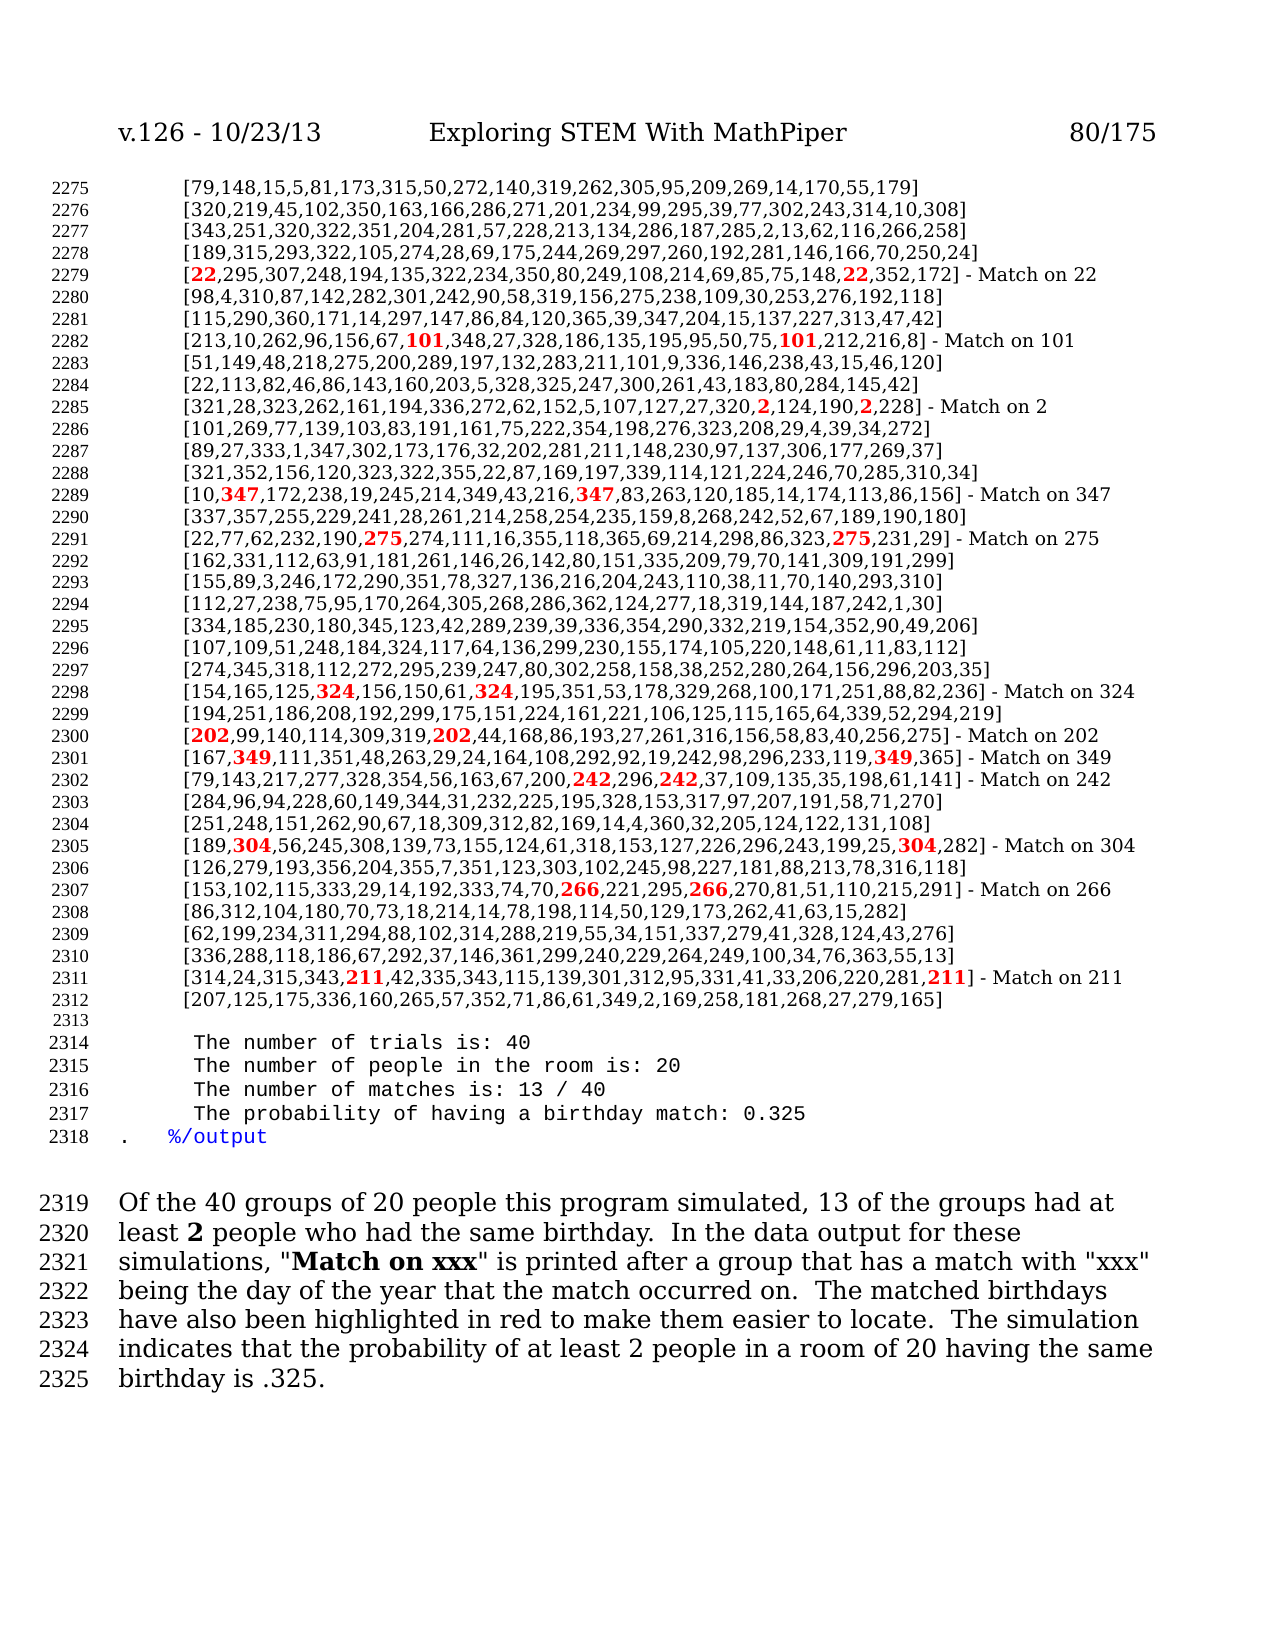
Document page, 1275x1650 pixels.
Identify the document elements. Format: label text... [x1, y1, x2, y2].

text [189,304,56,245,308,139,73,155,124,61,318,153,127,226,296,243,199,25,304,282] - Match on 304 [148, 835, 1157, 857]
text [10,347,172,238,19,245,214,349,43,216,347,83,263,120,185,14,174,113,86,156] - Match on 347 [148, 484, 1157, 506]
text [22,77,62,232,190,275,274,111,16,355,118,365,69,214,298,86,323,275,231,29] - Match on 275 [148, 528, 1157, 550]
text [251,248,151,262,90,67,18,309,312,82,169,14,4,360,32,205,124,122,131,108] [148, 813, 1157, 835]
text [155,89,3,246,172,290,351,78,327,136,216,204,243,110,38,11,70,140,293,310] [148, 572, 1157, 593]
text [153,102,115,333,29,14,192,333,74,70,266,221,295,266,270,81,51,110,215,291] - Match on 266 [148, 879, 1157, 901]
text [22,113,82,46,86,143,160,203,5,328,325,247,300,261,43,183,80,284,145,42] [148, 374, 1157, 396]
text [343,251,320,322,351,204,281,57,228,213,134,286,187,285,2,13,62,116,266,258] [148, 221, 1157, 242]
text The number of trials is: 40 [118, 1032, 1157, 1055]
text [334,185,230,180,345,123,42,289,239,39,336,354,290,332,219,154,352,90,49,206] [148, 615, 1157, 637]
text [79,148,15,5,81,173,315,50,272,140,319,262,305,95,209,269,14,170,55,179] [148, 177, 1157, 199]
text [115,290,360,171,14,297,147,86,84,120,365,39,347,204,15,137,227,313,47,42] [148, 308, 1157, 330]
text [194,251,186,208,192,299,175,151,224,161,221,106,125,115,165,64,339,52,294,219] [148, 703, 1157, 725]
text [336,288,118,186,67,292,37,146,361,299,240,229,264,249,100,34,76,363,55,13] [148, 945, 1157, 967]
text The probability of having a birthday match: 0.325 [118, 1103, 1157, 1126]
text [89,27,333,1,347,302,173,176,32,202,281,211,148,230,97,137,306,177,269,37] [148, 440, 1157, 462]
text [320,219,45,102,350,163,166,286,271,201,234,99,295,39,77,302,243,314,10,308] [148, 199, 1157, 221]
text [321,352,156,120,323,322,355,22,87,169,197,339,114,121,224,246,70,285,310,34] [148, 462, 1157, 484]
text [101,269,77,139,103,83,191,161,75,222,354,198,276,323,208,29,4,39,34,272] [148, 418, 1157, 440]
text [22,295,307,248,194,135,322,234,350,80,249,108,214,69,85,75,148,22,352,172] - Match on 22 [148, 264, 1157, 286]
text [321,28,323,262,161,194,336,272,62,152,5,107,127,27,320,2,124,190,2,228] - Match on 2 [148, 396, 1157, 418]
text [98,4,310,87,142,282,301,242,90,58,319,156,275,238,109,30,253,276,192,118] [148, 286, 1157, 308]
text [62,199,234,311,294,88,102,314,288,219,55,34,151,337,279,41,328,124,43,276] [148, 923, 1157, 945]
text [207,125,175,336,160,265,57,352,71,86,61,349,2,169,258,181,268,27,279,165] [148, 989, 1157, 1011]
text [79,143,217,277,328,354,56,163,67,200,242,296,242,37,109,135,35,198,61,141] - Match on 242 [148, 769, 1157, 791]
text [86,312,104,180,70,73,18,214,14,78,198,114,50,129,173,262,41,63,15,282] [148, 901, 1157, 923]
text Of the 40 groups of 20 people this program simulated, 13 of the groups had at least 2 people who had the same birthday. In the data output for these simulations, "Match on xxx" is printed after a group that has a match with "xxx" being the day of the year that the match occurred on. The matched birthdays have also been highlighted in red to make them easier to locate. The simulation indicates that the probability of at least 2 people in a room of 20 having the same birthday is .325. [118, 1188, 1157, 1393]
text . %/output [118, 1126, 1157, 1150]
text [162,331,112,63,91,181,261,146,26,142,80,151,335,209,79,70,141,309,191,299] [148, 550, 1157, 572]
text [274,345,318,112,272,295,239,247,80,302,258,158,38,252,280,264,156,296,203,35] [148, 659, 1157, 681]
text [314,24,315,343,211,42,335,343,115,139,301,312,95,331,41,33,206,220,281,211] - Match on 211 [148, 967, 1157, 989]
text [51,149,48,218,275,200,289,197,132,283,211,101,9,336,146,238,43,15,46,120] [148, 352, 1157, 374]
text [112,27,238,75,95,170,264,305,268,286,362,124,277,18,319,144,187,242,1,30] [148, 593, 1157, 615]
text [189,315,293,322,105,274,28,69,175,244,269,297,260,192,281,146,166,70,250,24] [148, 242, 1157, 264]
text [213,10,262,96,156,67,101,348,27,328,186,135,195,95,50,75,101,212,216,8] - Match on 101 [148, 330, 1157, 352]
text [167,349,111,351,48,263,29,24,164,108,292,92,19,242,98,296,233,119,349,365] - Match on 349 [148, 747, 1157, 769]
text The number of matches is: 13 / 40 [118, 1079, 1157, 1103]
text [126,279,193,356,204,355,7,351,123,303,102,245,98,227,181,88,213,78,316,118] [148, 857, 1157, 879]
text The number of people in the room is: 20 [118, 1055, 1157, 1079]
text [337,357,255,229,241,28,261,214,258,254,235,159,8,268,242,52,67,189,190,180] [148, 506, 1157, 528]
text [154,165,125,324,156,150,61,324,195,351,53,178,329,268,100,171,251,88,82,236] - Match on 324 [148, 681, 1157, 703]
text [284,96,94,228,60,149,344,31,232,225,195,328,153,317,97,207,191,58,71,270] [148, 791, 1157, 813]
text [107,109,51,248,184,324,117,64,136,299,230,155,174,105,220,148,61,11,83,112] [148, 637, 1157, 659]
text [202,99,140,114,309,319,202,44,168,86,193,27,261,316,156,58,83,40,256,275] - Match on 202 [148, 725, 1157, 747]
